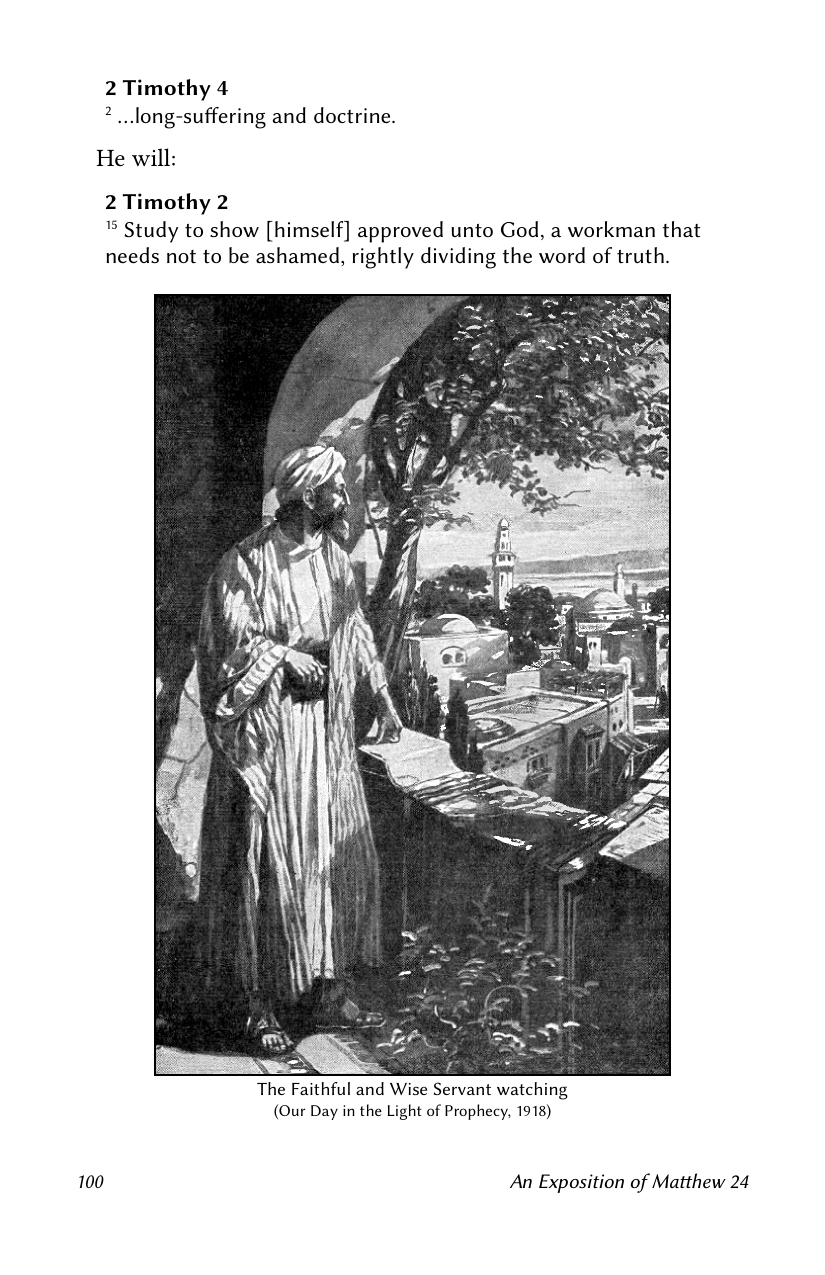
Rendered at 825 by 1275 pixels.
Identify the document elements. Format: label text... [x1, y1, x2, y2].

text 2 ...long-suffering and doctrine. [105, 103, 720, 129]
text 2 Timothy 4 [105, 75, 750, 101]
text (Our Day in the Light of Prophecy, 1918) [154, 1100, 671, 1121]
text 2 Timothy 2 [105, 189, 750, 215]
picture [156, 296, 669, 1074]
text 15 Study to show [himself] approved unto God, a workman that needs not to be ashamed, rightly dividing the word of truth. [105, 217, 720, 269]
text He will: [75, 144, 750, 173]
text The Faithful and Wise Servant watching [154, 1076, 671, 1100]
